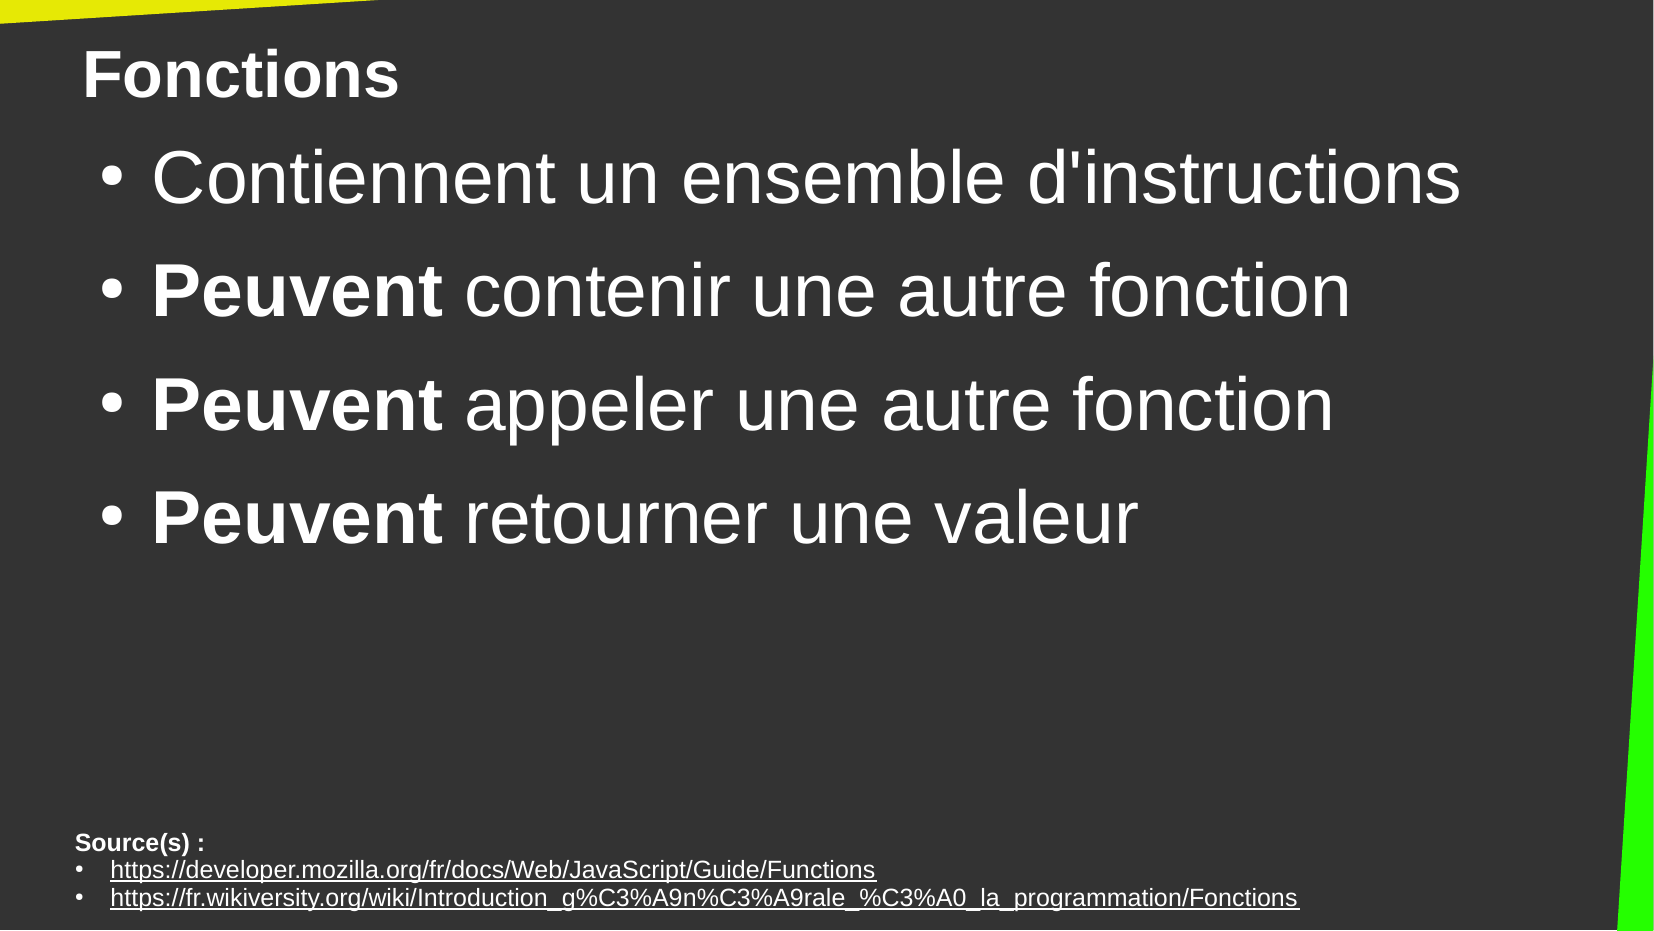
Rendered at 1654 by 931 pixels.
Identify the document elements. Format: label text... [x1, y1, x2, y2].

text_box Source(s) : https://developer.mozilla.org/fr/docs/Web/JavaScript/Guide/Functions https://fr.wikiversity.org/wiki/Introduction_g%C3%A9n%C3%A9rale_%C3%A0_la_programmation/Fonctions [60, 820, 1583, 920]
list Contiennent un ensemble d'instructions Peuvent contenir une autre fonction Peuvent appeler une autre fonction Peuvent retourner une valeur [80, 135, 1620, 650]
text_box [0, 0, 379, 24]
title Fonctions [82, 37, 1571, 114]
text_box [1617, 347, 1654, 931]
